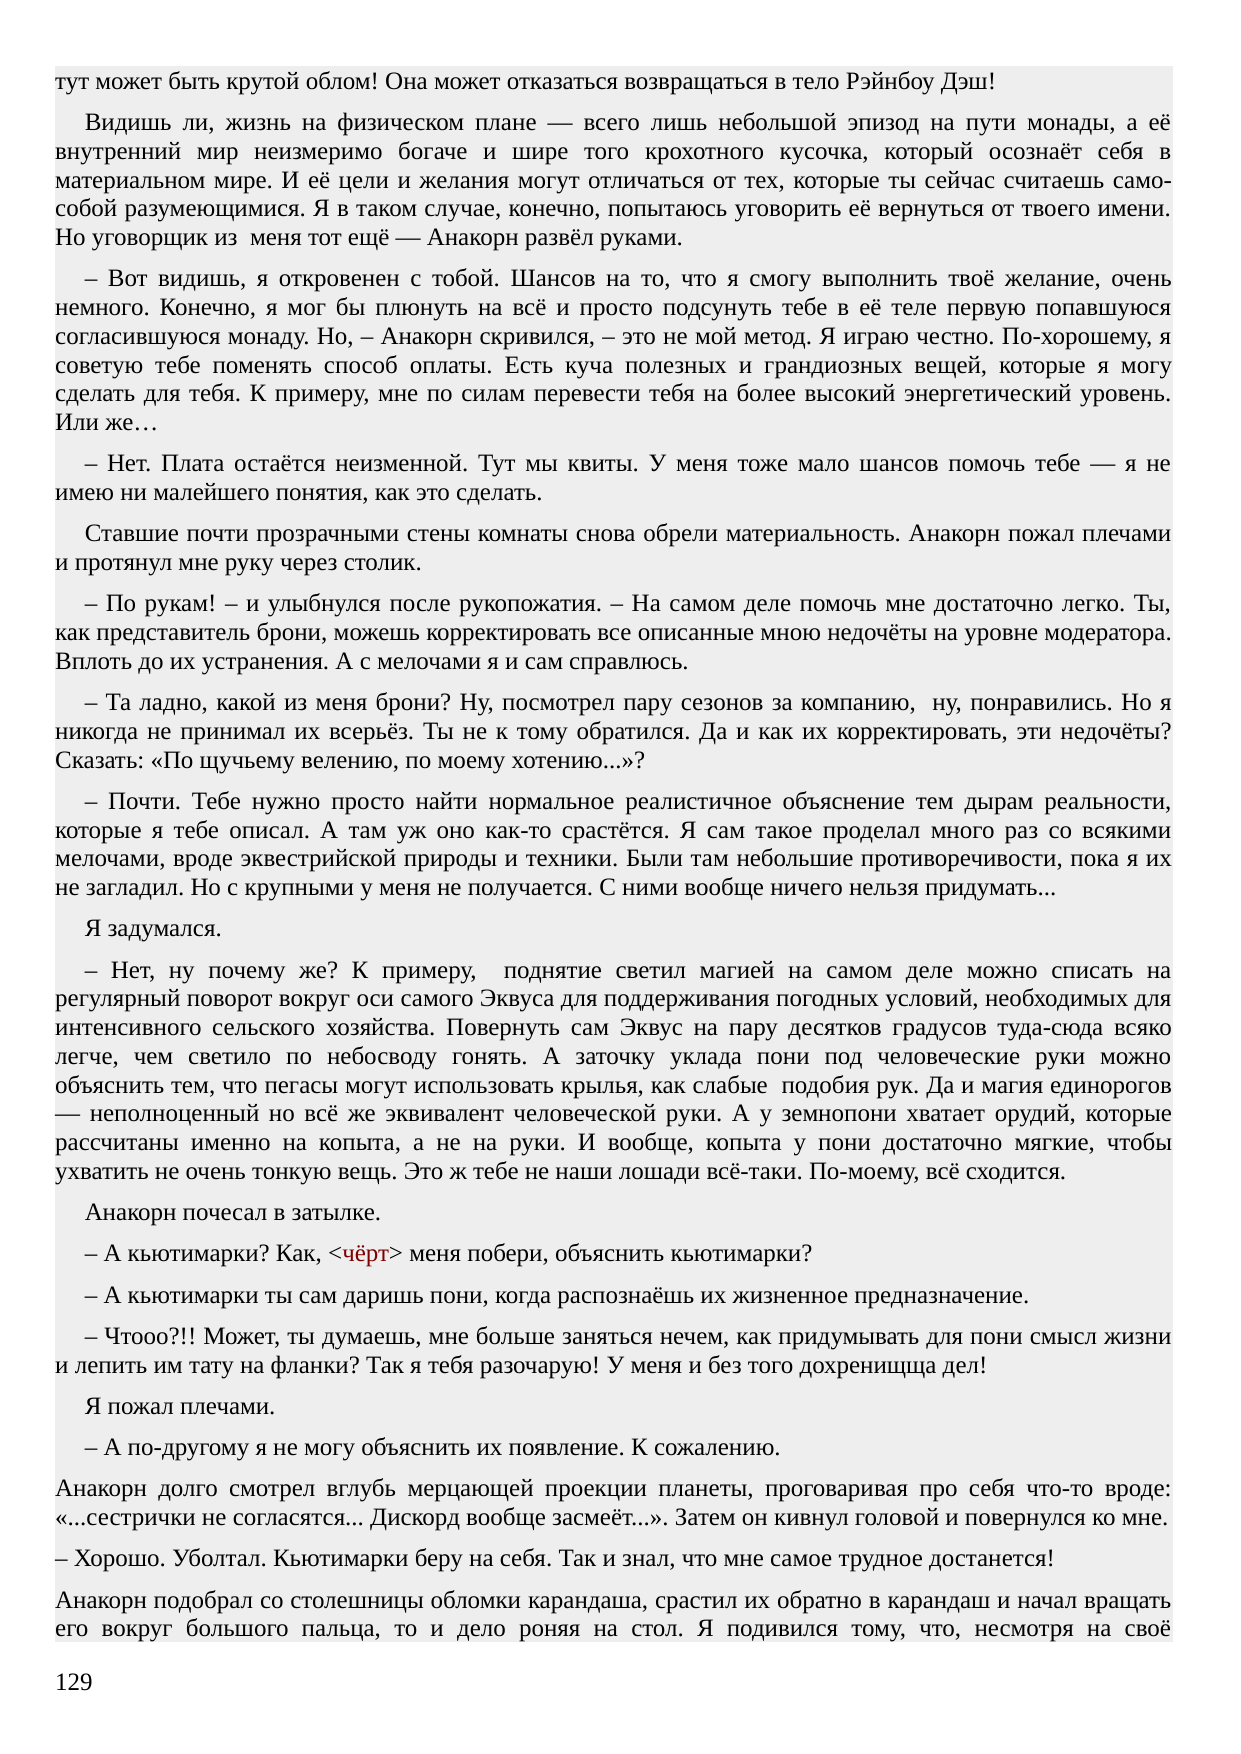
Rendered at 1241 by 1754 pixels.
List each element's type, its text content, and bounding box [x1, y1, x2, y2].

text – Почти. Тебе нужно просто найти нормальное реалистичное объяснение тем дырам реальности, которые я тебе описал. А там уж оно как-то срастётся. Я сам такое проделал много раз со всякими мелочами, вроде эквестрийской природы и техники. Были там небольшие противоречивости, пока я их не загладил. Но с крупными у меня не получается. С ними вообще ничего нельзя придумать... [55, 786, 1173, 901]
text – А кьютимарки? Как, <чёрт> меня побери, объяснить кьютимарки? [55, 1238, 1173, 1267]
text – Нет. Плата остаётся неизменной. Тут мы квиты. У меня тоже мало шансов помочь тебе — я не имею ни малейшего понятия, как это сделать. [55, 448, 1173, 506]
text – По рукам! – и улыбнулся после рукопожатия. – На самом деле помочь мне достаточно легко. Ты, как представитель брони, можешь корректировать все описанные мною недочёты на уровне модератора. Вплоть до их устранения. А с мелочами я и сам справлюсь. [55, 588, 1173, 675]
text – Хорошо. Уболтал. Кьютимарки беру на себя. Так и знал, что мне самое трудное достанется! [55, 1543, 1173, 1572]
text – Та ладно, какой из меня брони? Ну, посмотрел пару сезонов за компанию, ну, понравились. Но я никогда не принимал их всерьёз. Ты не к тому обратился. Да и как их корректировать, эти недочёты? Сказать: «По щучьему велению, по моему хотению...»? [55, 687, 1173, 773]
text Я пожал плечами. [55, 1391, 1173, 1420]
text Анакорн подобрал со столешницы обломки карандаша, срастил их обратно в карандаш и начал вращать его вокруг большого пальца, то и дело роняя на стол. Я подивился тому, что, несмотря на своё [55, 1585, 1173, 1642]
text Видишь ли, жизнь на физическом плане — всего лишь небольшой эпизод на пути монады, а её внутренний мир неизмеримо богаче и шире того крохотного кусочка, который осознаёт себя в материальном мире. И её цели и желания могут отличаться от тех, которые ты сейчас считаешь само-собой разумеющимися. Я в таком случае, конечно, попытаюсь уговорить её вернуться от твоего имени. Но уговорщик из меня тот ещё — Анакорн развёл руками. [55, 107, 1173, 251]
text Анакорн долго смотрел вглубь мерцающей проекции планеты, проговаривая про себя что-то вроде: «...сестрички не согласятся... Дискорд вообще засмеёт...». Затем он кивнул головой и повернулся ко мне. [55, 1473, 1173, 1531]
text Анакорн почесал в затылке. [55, 1197, 1173, 1226]
text – Вот видишь, я откровенен с тобой. Шансов на то, что я смогу выполнить твоё желание, очень немного. Конечно, я мог бы плюнуть на всё и просто подсунуть тебе в её теле первую попавшуюся согласившуюся монаду. Но, – Анакорн скривился, – это не мой метод. Я играю честно. По-хорошему, я советую тебе поменять способ оплаты. Есть куча полезных и грандиозных вещей, которые я могу сделать для тебя. К примеру, мне по силам перевести тебя на более высокий энергетический уровень. Или же… [55, 263, 1173, 436]
text тут может быть крутой облом! Она может отказаться возвращаться в тело Рэйнбоу Дэш! [55, 66, 1173, 95]
text – А кьютимарки ты сам даришь пони, когда распознаёшь их жизненное предназначение. [55, 1280, 1173, 1308]
text – Нет, ну почему же? К примеру, поднятие светил магией на самом деле можно списать на регулярный поворот вокруг оси самого Эквуса для поддерживания погодных условий, необходимых для интенсивного сельского хозяйства. Повернуть сам Эквус на пару десятков градусов туда-сюда всяко легче, чем светило по небосводу гонять. А заточку уклада пони под человеческие руки можно объяснить тем, что пегасы могут использовать крылья, как слабые подобия рук. Да и магия единорогов — неполноценный но всё же эквивалент человеческой руки. А у земнопони хватает орудий, которые рассчитаны именно на копыта, а не на руки. И вообще, копыта у пони достаточно мягкие, чтобы ухватить не очень тонкую вещь. Это ж тебе не наши лошади всё-таки. По-моему, всё сходится. [55, 955, 1173, 1185]
text – Чтооо?!! Может, ты думаешь, мне больше заняться нечем, как придумывать для пони смысл жизни и лепить им тату на фланки? Так я тебя разочарую! У меня и без того дохренищща дел! [55, 1321, 1173, 1378]
text Ставшие почти прозрачными стены комнаты снова обрели материальность. Анакорн пожал плечами и протянул мне руку через столик. [55, 518, 1173, 576]
text – А по-другому я не могу объяснить их появление. К сожалению. [55, 1432, 1173, 1461]
text Я задумался. [55, 913, 1173, 942]
